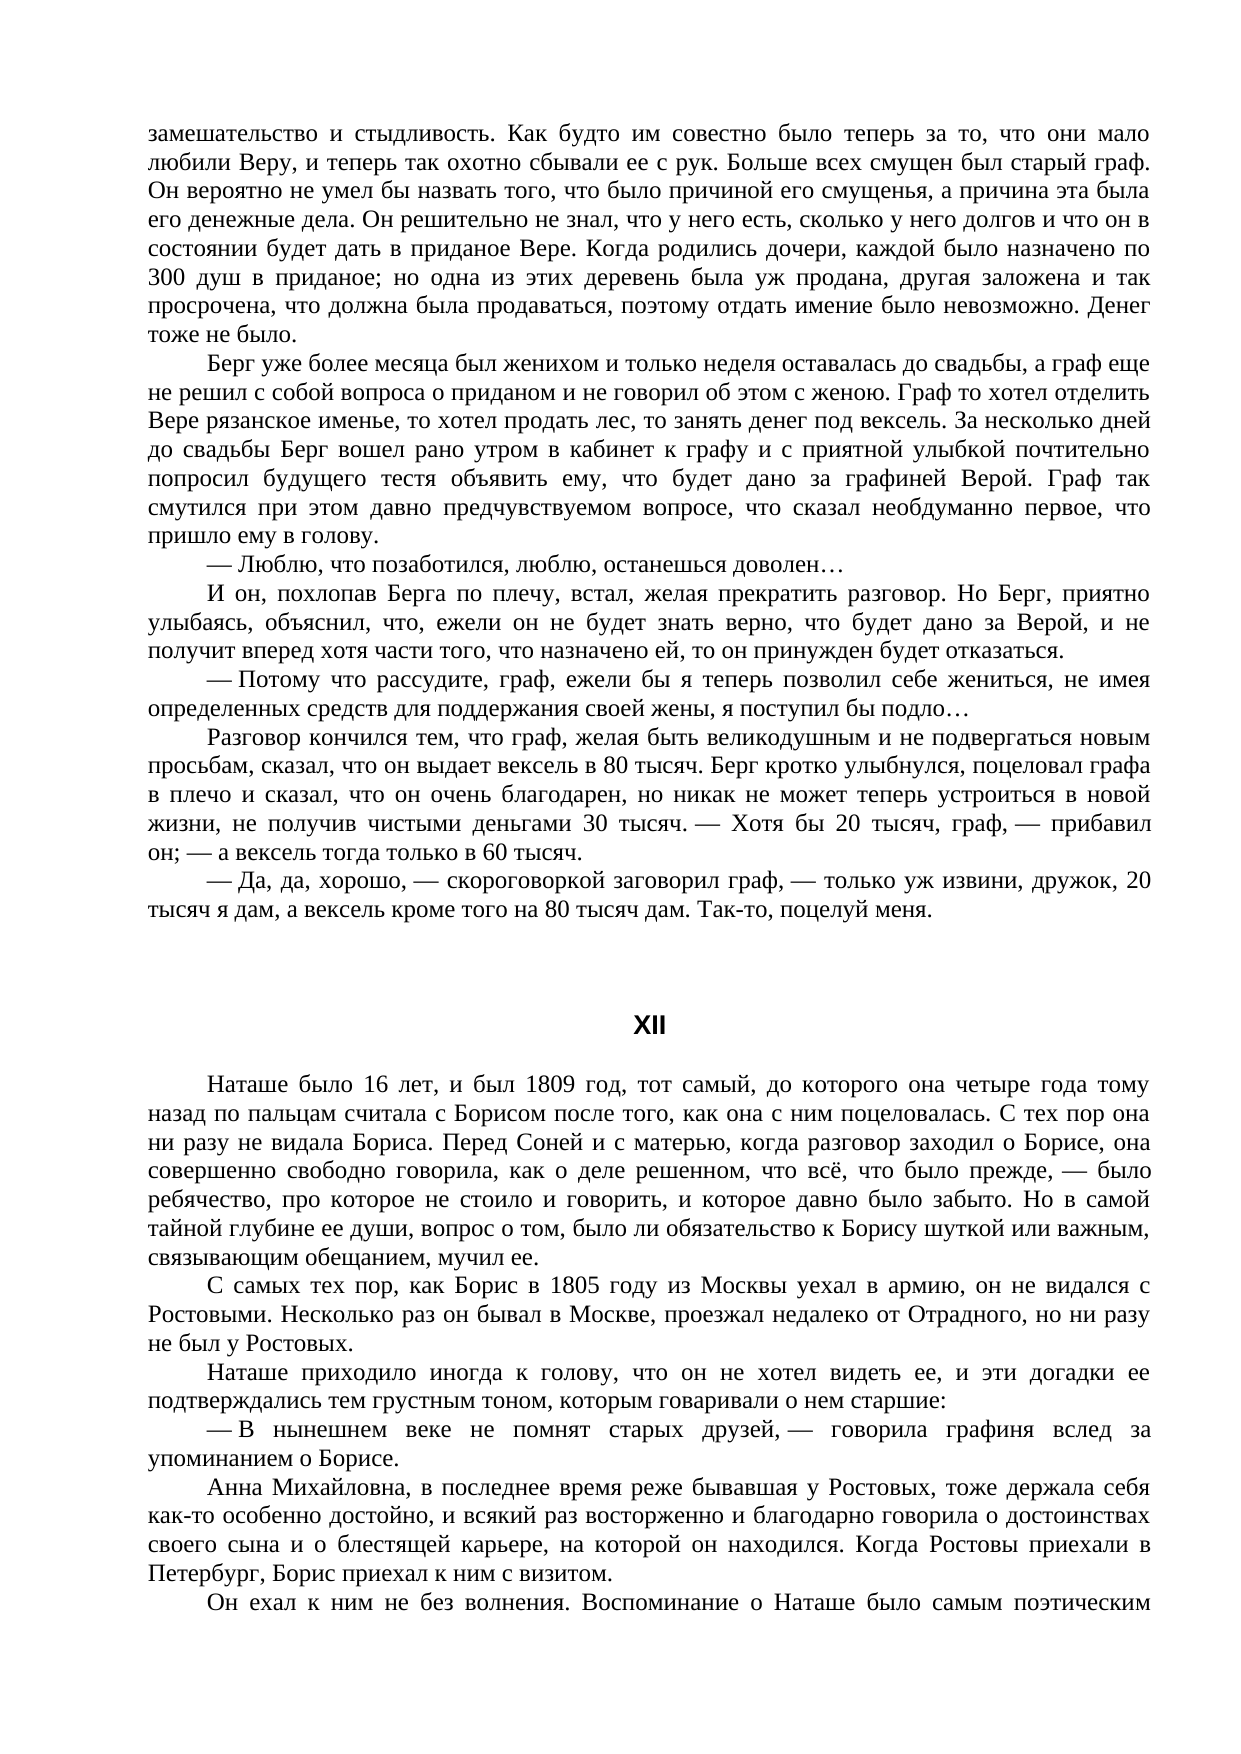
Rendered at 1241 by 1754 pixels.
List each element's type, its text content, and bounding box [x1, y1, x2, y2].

text Разговор кончился тем, что граф, желая быть великодушным и не подвергаться новым просьбам, сказал, что он выдает вексель в 80 тысяч. Берг кротко улыбнулся, поцеловал графа в плечо и сказал, что он очень благодарен, но никак не может теперь устроиться в новой жизни, не получив чистыми деньгами 30 тысяч. — Хотя бы 20 тысяч, граф, — прибавил он; — а вексель тогда только в 60 тысяч. [148, 722, 1152, 866]
text Берг уже более месяца был женихом и только неделя оставалась до свадьбы, а граф еще не решил с собой вопроса о приданом и не говорил об этом с женою. Граф то хотел отделить Вере рязанское именье, то хотел продать лес, то занять денег под вексель. За несколько дней до свадьбы Берг вошел рано утром в кабинет к графу и с приятной улыбкой почтительно попросил будущего тестя объявить ему, что будет дано за графиней Верой. Граф так смутился при этом давно предчувствуемом вопросе, что сказал необдуманно первое, что пришло ему в голову. [148, 348, 1152, 549]
text Наташе приходило иногда к голову, что он не хотел видеть ее, и эти догадки ее подтверждались тем грустным тоном, которым говаривали о нем старшие: [148, 1357, 1152, 1414]
text Анна Михайловна, в последнее время реже бывавшая у Ростовых, тоже держала себя как-то особенно достойно, и всякий раз восторженно и благодарно говорила о достоинствах своего сына и о блестящей карьере, на которой он находился. Когда Ростовы приехали в Петербург, Борис приехал к ним с визитом. [148, 1472, 1152, 1587]
text — Потому что рассудите, граф, ежели бы я теперь позволил себе жениться, не имея определенных средств для поддержания своей жены, я поступил бы подло… [148, 664, 1152, 722]
text замешательство и стыдливость. Как будто им совестно было теперь за то, что они мало любили Веру, и теперь так охотно сбывали ее с рук. Больше всех смущен был старый граф. Он вероятно не умел бы назвать того, что было причиной его смущенья, а причина эта была его денежные дела. Он решительно не знал, что у него есть, сколько у него долгов и что он в состоянии будет дать в приданое Вере. Когда родились дочери, каждой было назначено по 300 душ в приданое; но одна из этих деревень была уж продана, другая заложена и так просрочена, что должна была продаваться, поэтому отдать имение было невозможно. Денег тоже не было. [148, 118, 1152, 348]
text — Люблю, что позаботился, люблю, останешься доволен… [148, 549, 1152, 578]
text — Да, да, хорошо, — скороговоркой заговорил граф, — только уж извини, дружок, 20 тысяч я дам, а вексель кроме того на 80 тысяч дам. Так-то, поцелуй меня. [148, 866, 1152, 923]
subtitle XII [148, 1009, 1152, 1041]
text Наташе было 16 лет, и был 1809 год, тот самый, до которого она четыре года тому назад по пальцам считала с Борисом после того, как она с ним поцеловалась. С тех пор она ни разу не видала Бориса. Перед Соней и с матерью, когда разговор заходил о Борисе, она совершенно свободно говорила, как о деле решенном, что всё, что было прежде, — было ребячество, про которое не стоило и говорить, и которое давно было забыто. Но в самой тайной глубине ее души, вопрос о том, было ли обязательство к Борису шуткой или важным, связывающим обещанием, мучил ее. [148, 1069, 1152, 1271]
text С самых тех пор, как Борис в 1805 году из Москвы уехал в армию, он не видался с Ростовыми. Несколько раз он бывал в Москве, проезжал недалеко от Отрадного, но ни разу не был у Ростовых. [148, 1271, 1152, 1357]
text Он ехал к ним не без волнения. Воспоминание о Наташе было самым поэтическим [148, 1587, 1152, 1616]
text — В нынешнем веке не помнят старых друзей, — говорила графиня вслед за упоминанием о Борисе. [148, 1414, 1152, 1472]
text И он, похлопав Берга по плечу, встал, желая прекратить разговор. Но Берг, приятно улыбаясь, объяснил, что, ежели он не будет знать верно, что будет дано за Верой, и не получит вперед хотя части того, что назначено ей, то он принужден будет отказаться. [148, 578, 1152, 664]
